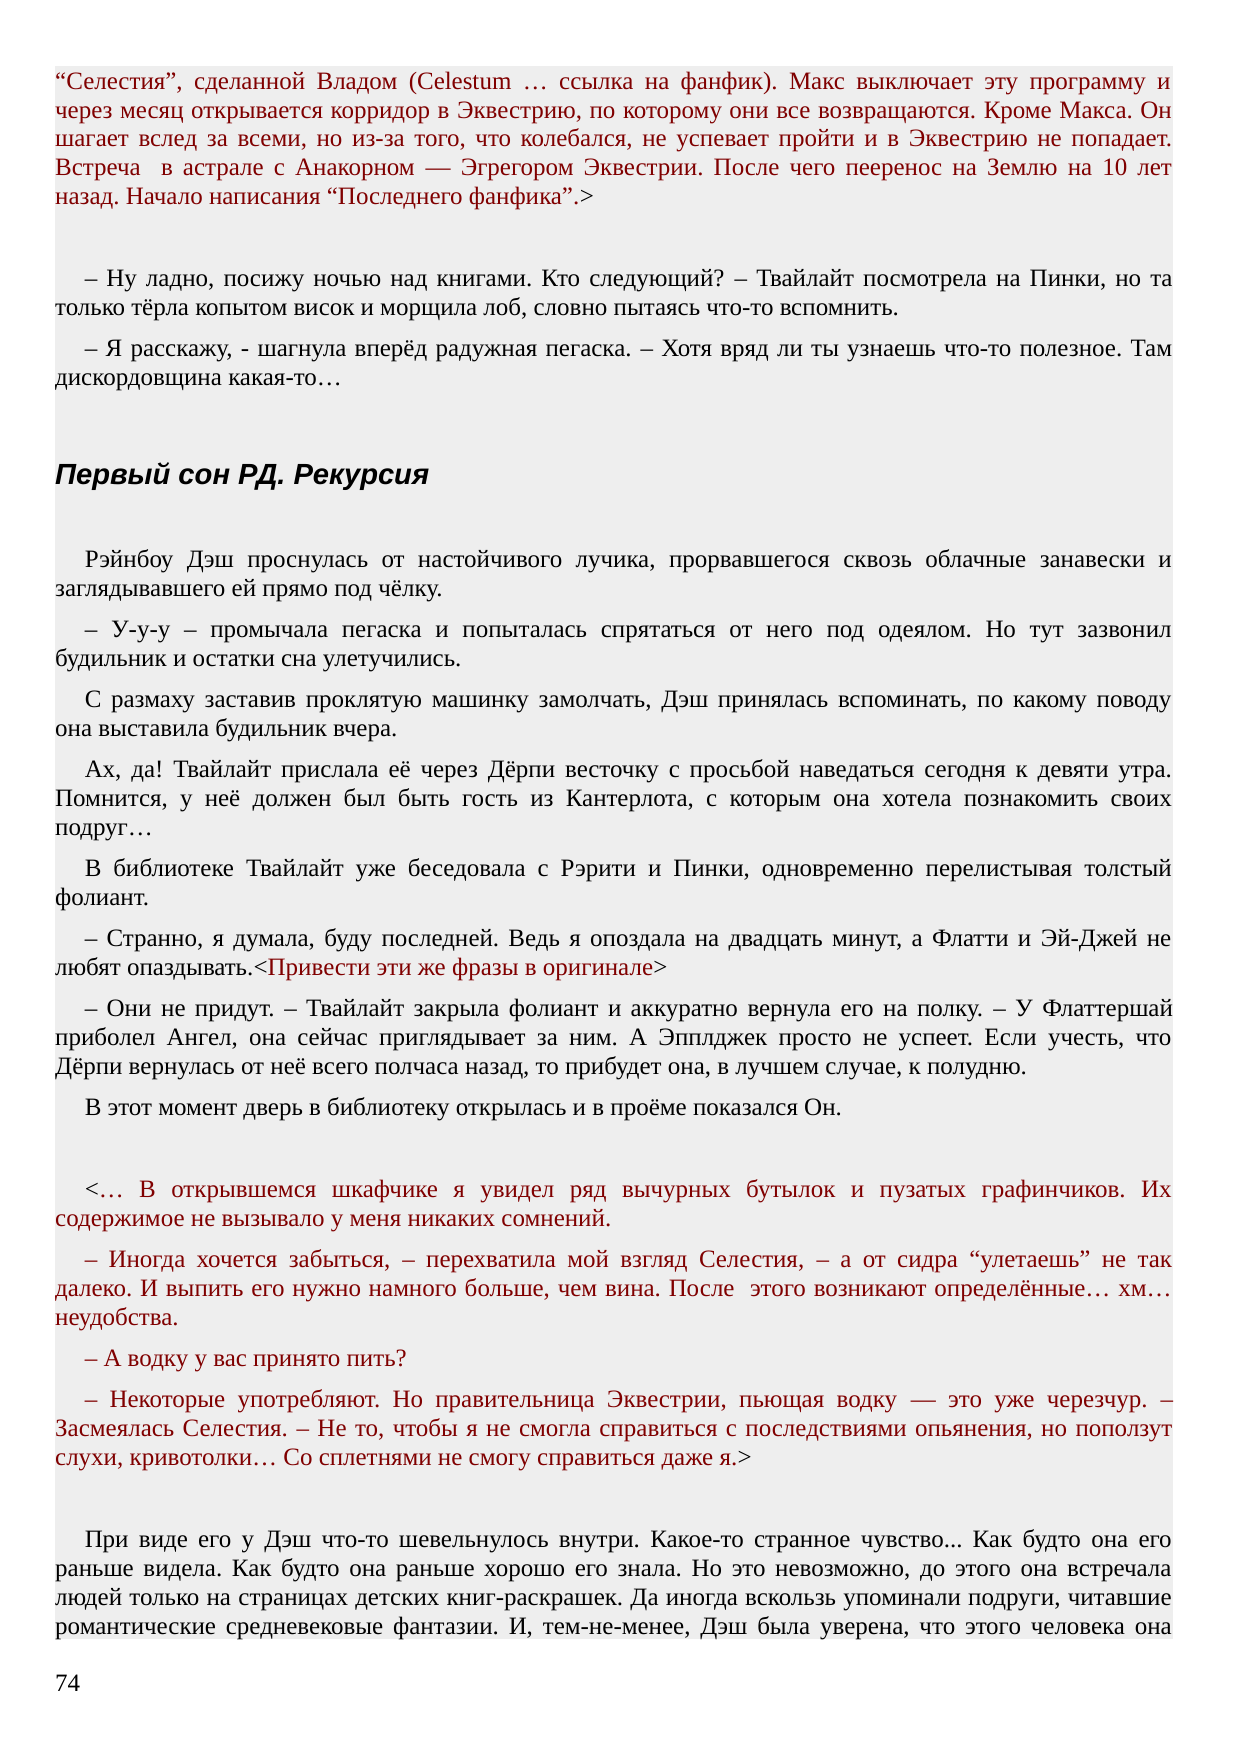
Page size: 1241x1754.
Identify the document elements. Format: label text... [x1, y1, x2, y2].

text – А водку у вас принято пить? [55, 1343, 1173, 1372]
text В этот момент дверь в библиотеку открылась и в проёме показался Он. [55, 1092, 1173, 1121]
text – Некоторые употребляют. Но правительница Эквестрии, пьющая водку — это уже черезчур. – Засмеялась Селестия. – Не то, чтобы я не смогла справиться с последствиями опьянения, но поползут слухи, кривотолки… Со сплетнями не смогу справиться даже я.> [55, 1384, 1173, 1471]
text – Иногда хочется забыться, – перехватила мой взгляд Селестия, – а от сидра “улетаешь” не так далеко. И выпить его нужно намного больше, чем вина. После этого возникают определённые… хм… неудобства. [55, 1244, 1173, 1331]
text Ах, да! Твайлайт прислала её через Дёрпи весточку с просьбой наведаться сегодня к девяти утра. Помнится, у неё должен был быть гость из Кантерлота, с которым она хотела познакомить своих подруг… [55, 754, 1173, 841]
text – У-у-у – промычала пегаска и попыталась спрятаться от него под одеялом. Но тут зазвонил будильник и остатки сна улетучились. [55, 614, 1173, 672]
text <… В открывшемся шкафчике я увидел ряд вычурных бутылок и пузатых графинчиков. Их содержимое не вызывало у меня никаких сомнений. [55, 1174, 1173, 1232]
text – Странно, я думала, буду последней. Ведь я опоздала на двадцать минут, а Флатти и Эй-Джей не любят опаздывать.<Привести эти же фразы в оригинале> [55, 923, 1173, 981]
text Рэйнбоу Дэш проснулась от настойчивого лучика, прорвавшегося сквозь облачные занавески и заглядывавшего ей прямо под чёлку. [55, 544, 1173, 602]
text – Ну ладно, посижу ночью над книгами. Кто следующий? – Твайлайт посмотрела на Пинки, но та только тёрла копытом висок и морщила лоб, словно пытаясь что-то вспомнить. [55, 263, 1173, 321]
text При виде его у Дэш что-то шевельнулось внутри. Какое-то странное чувство... Как будто она его раньше видела. Как будто она раньше хорошо его знала. Но это невозможно, до этого она встречала людей только на страницах детских книг-раскрашек. Да иногда вскользь упоминали подруги, читавшие романтические средневековые фантазии. И, тем-не-менее, Дэш была уверена, что этого человека она [55, 1524, 1173, 1639]
text С размаху заставив проклятую машинку замолчать, Дэш принялась вспоминать, по какому поводу она выставила будильник вчера. [55, 684, 1173, 742]
text – Они не придут. – Твайлайт закрыла фолиант и аккуратно вернула его на полку. – У Флаттершай приболел Ангел, она сейчас приглядывает за ним. А Эпплджек просто не успеет. Если учесть, что Дёрпи вернулась от неё всего полчаса назад, то прибудет она, в лучшем случае, к полудню. [55, 993, 1173, 1079]
text – Я расскажу, - шагнула вперёд радужная пегаска. – Хотя вряд ли ты узнаешь что-то полезное. Там дискордовщина какая-то… [55, 333, 1173, 391]
text “Селестия”, сделанной Владом (Celestum … ссылка на фанфик). Макс выключает эту программу и через месяц открывается корридор в Эквестрию, по которому они все возвращаются. Кроме Макса. Он шагает вслед за всеми, но из-за того, что колебался, не успевает пройти и в Эквестрию не попадает. Встреча в астрале с Анакорном — Эгрегором Эквестрии. После чего пееренос на Землю на 10 лет назад. Начало написания “Последнего фанфика”.> [55, 66, 1173, 210]
text В библиотеке Твайлайт уже беседовала с Рэрити и Пинки, одновременно перелистывая толстый фолиант. [55, 853, 1173, 911]
subtitle Первый сон РД. Рекурсия [55, 457, 1173, 491]
